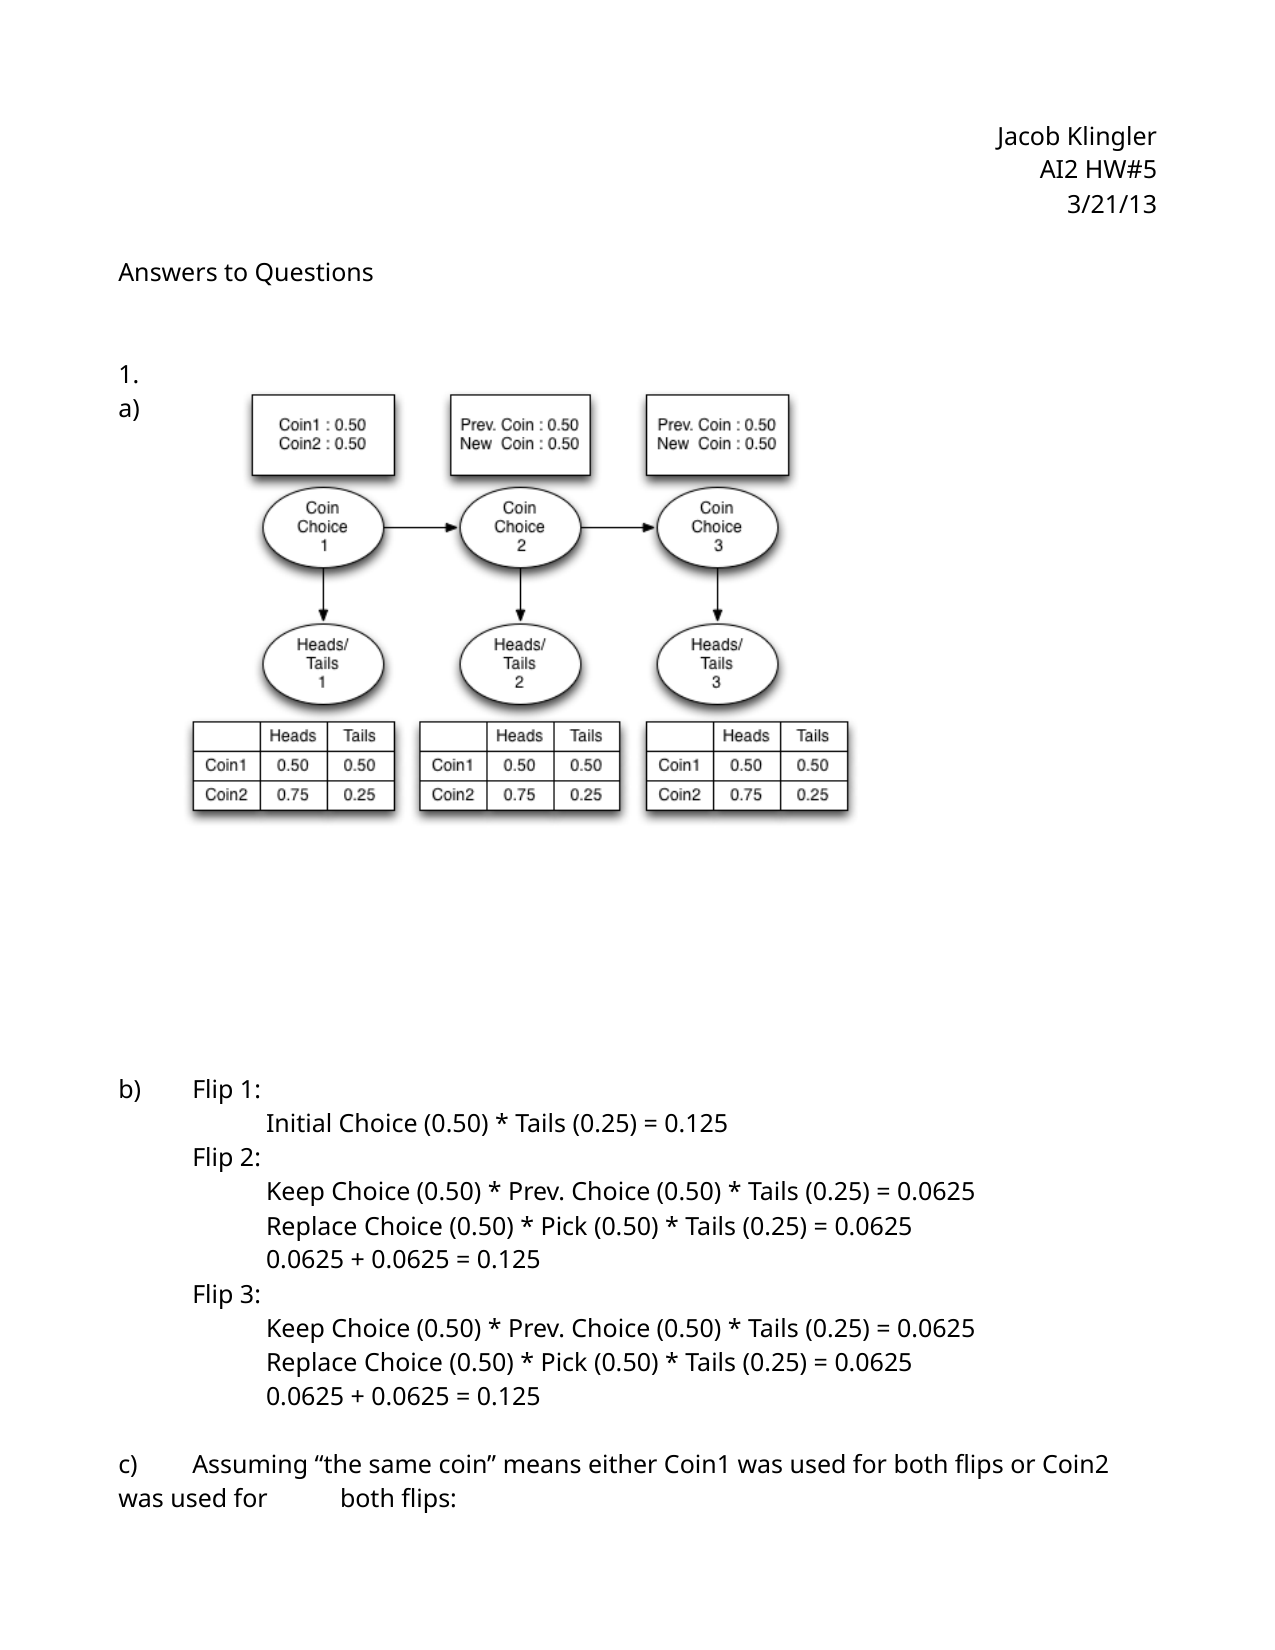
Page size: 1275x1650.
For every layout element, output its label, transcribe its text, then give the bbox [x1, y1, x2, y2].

text 3/21/13 [118, 186, 1157, 220]
text Jacob Klingler [118, 118, 1157, 152]
text a) [118, 391, 166, 425]
text 0.0625 + 0.0625 = 0.125 [118, 1242, 1157, 1276]
text 1. [118, 357, 1157, 391]
text b) Flip 1: [118, 1072, 1157, 1106]
text AI2 HW#5 [118, 152, 1157, 186]
text Initial Choice (0.50) * Tails (0.25) = 0.125 [118, 1106, 1157, 1140]
text Flip 3: [118, 1276, 1157, 1310]
text Replace Choice (0.50) * Pick (0.50) * Tails (0.25) = 0.0625 [118, 1208, 1157, 1242]
text Keep Choice (0.50) * Prev. Choice (0.50) * Tails (0.25) = 0.0625 [118, 1174, 1157, 1208]
text Answers to Questions [118, 254, 1157, 288]
text [874, 391, 1157, 425]
text 0.0625 + 0.0625 = 0.125 [118, 1378, 1157, 1412]
text Flip 2: [118, 1140, 1157, 1174]
text Keep Choice (0.50) * Prev. Choice (0.50) * Tails (0.25) = 0.0625 [118, 1310, 1157, 1344]
text Replace Choice (0.50) * Pick (0.50) * Tails (0.25) = 0.0625 [118, 1344, 1157, 1378]
text c) Assuming “the same coin” means either Coin1 was used for both flips or Coin2 was used for both flips: [118, 1447, 1157, 1515]
picture [166, 373, 874, 842]
